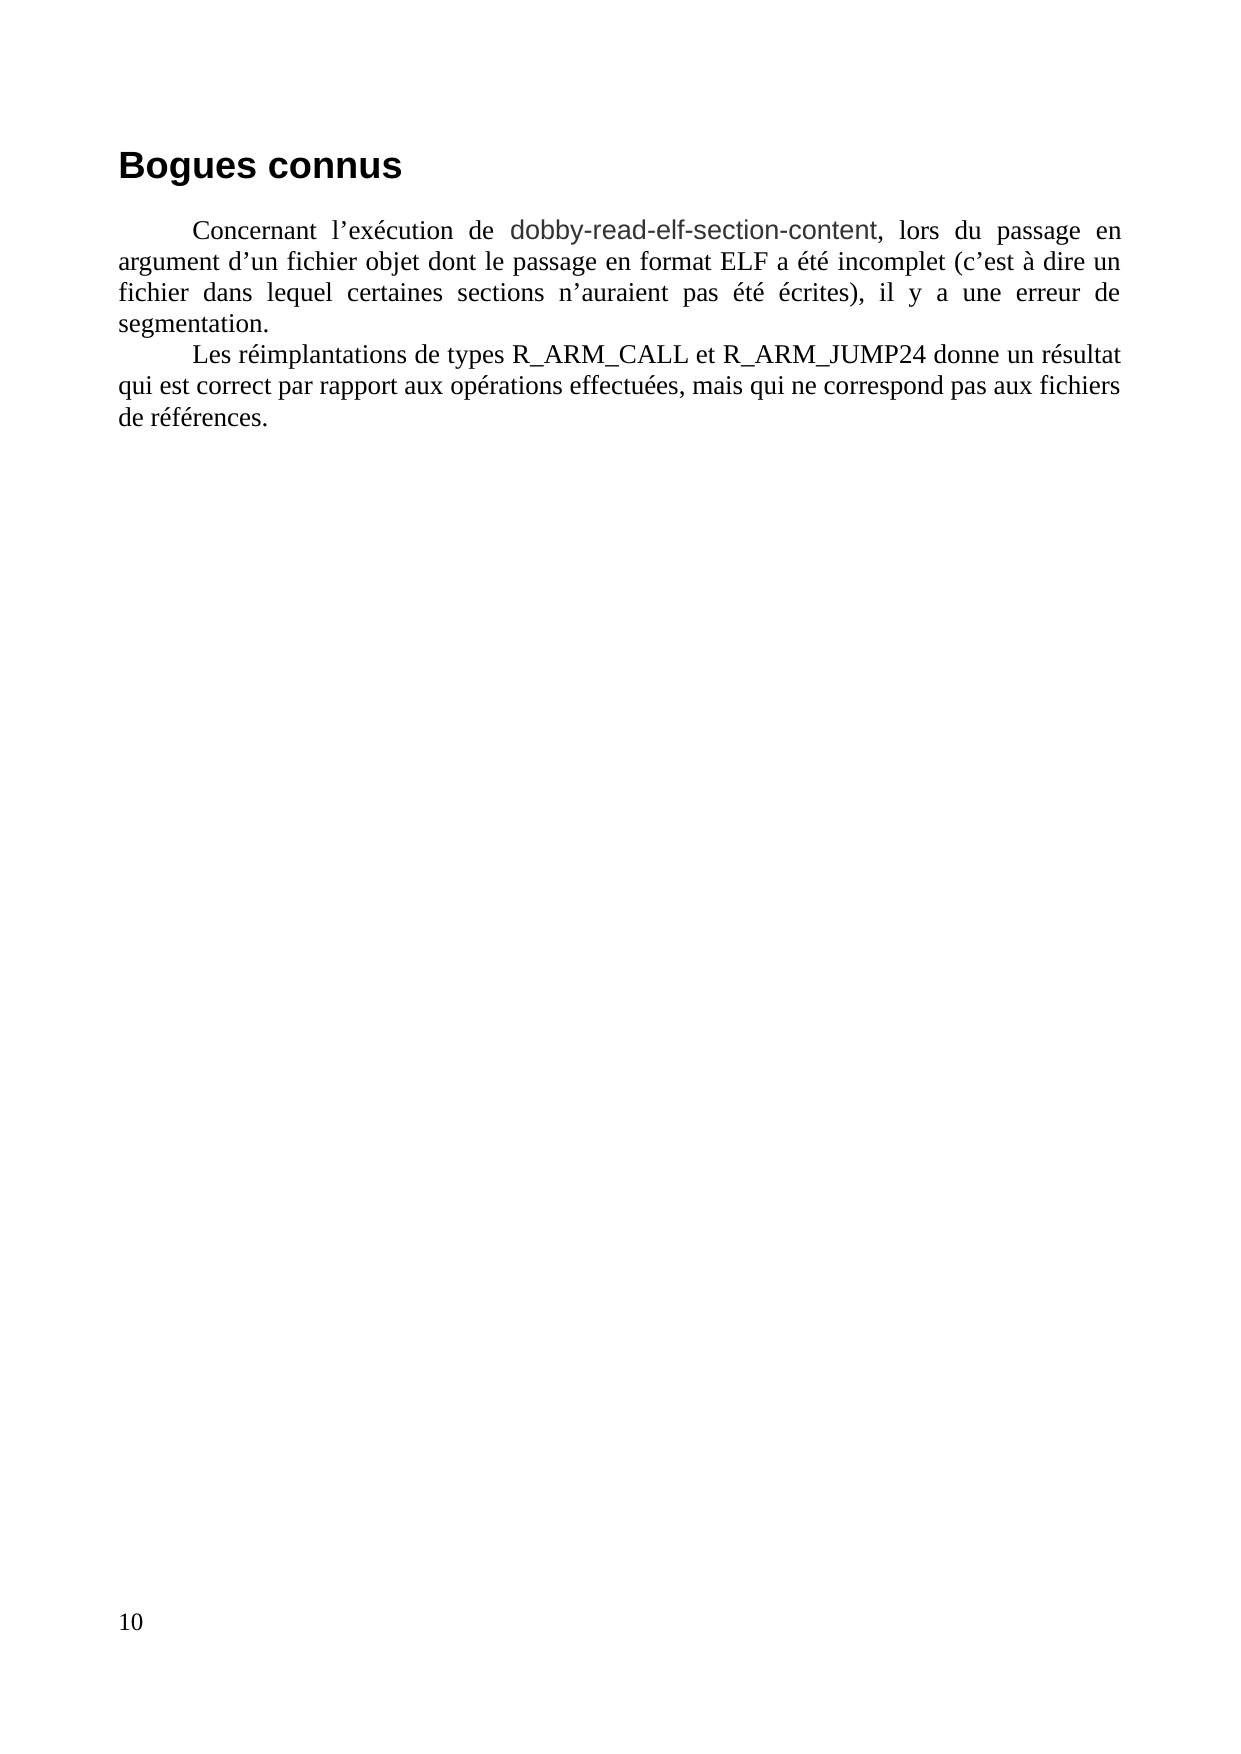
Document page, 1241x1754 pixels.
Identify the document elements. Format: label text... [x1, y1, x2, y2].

text Concernant l’exécution de dobby-read-elf-section-content, lors du passage en argument d’un fichier objet dont le passage en format ELF a été incomplet (c’est à dire un fichier dans lequel certaines sections n’auraient pas été écrites), il y a une erreur de segmentation. [118, 214, 1122, 338]
text Les réimplantations de types R_ARM_CALL et R_ARM_JUMP24 donne un résultat qui est correct par rapport aux opérations effectuées, mais qui ne correspond pas aux fichiers de références. [118, 338, 1122, 432]
subtitle Bogues connus [118, 143, 1122, 187]
